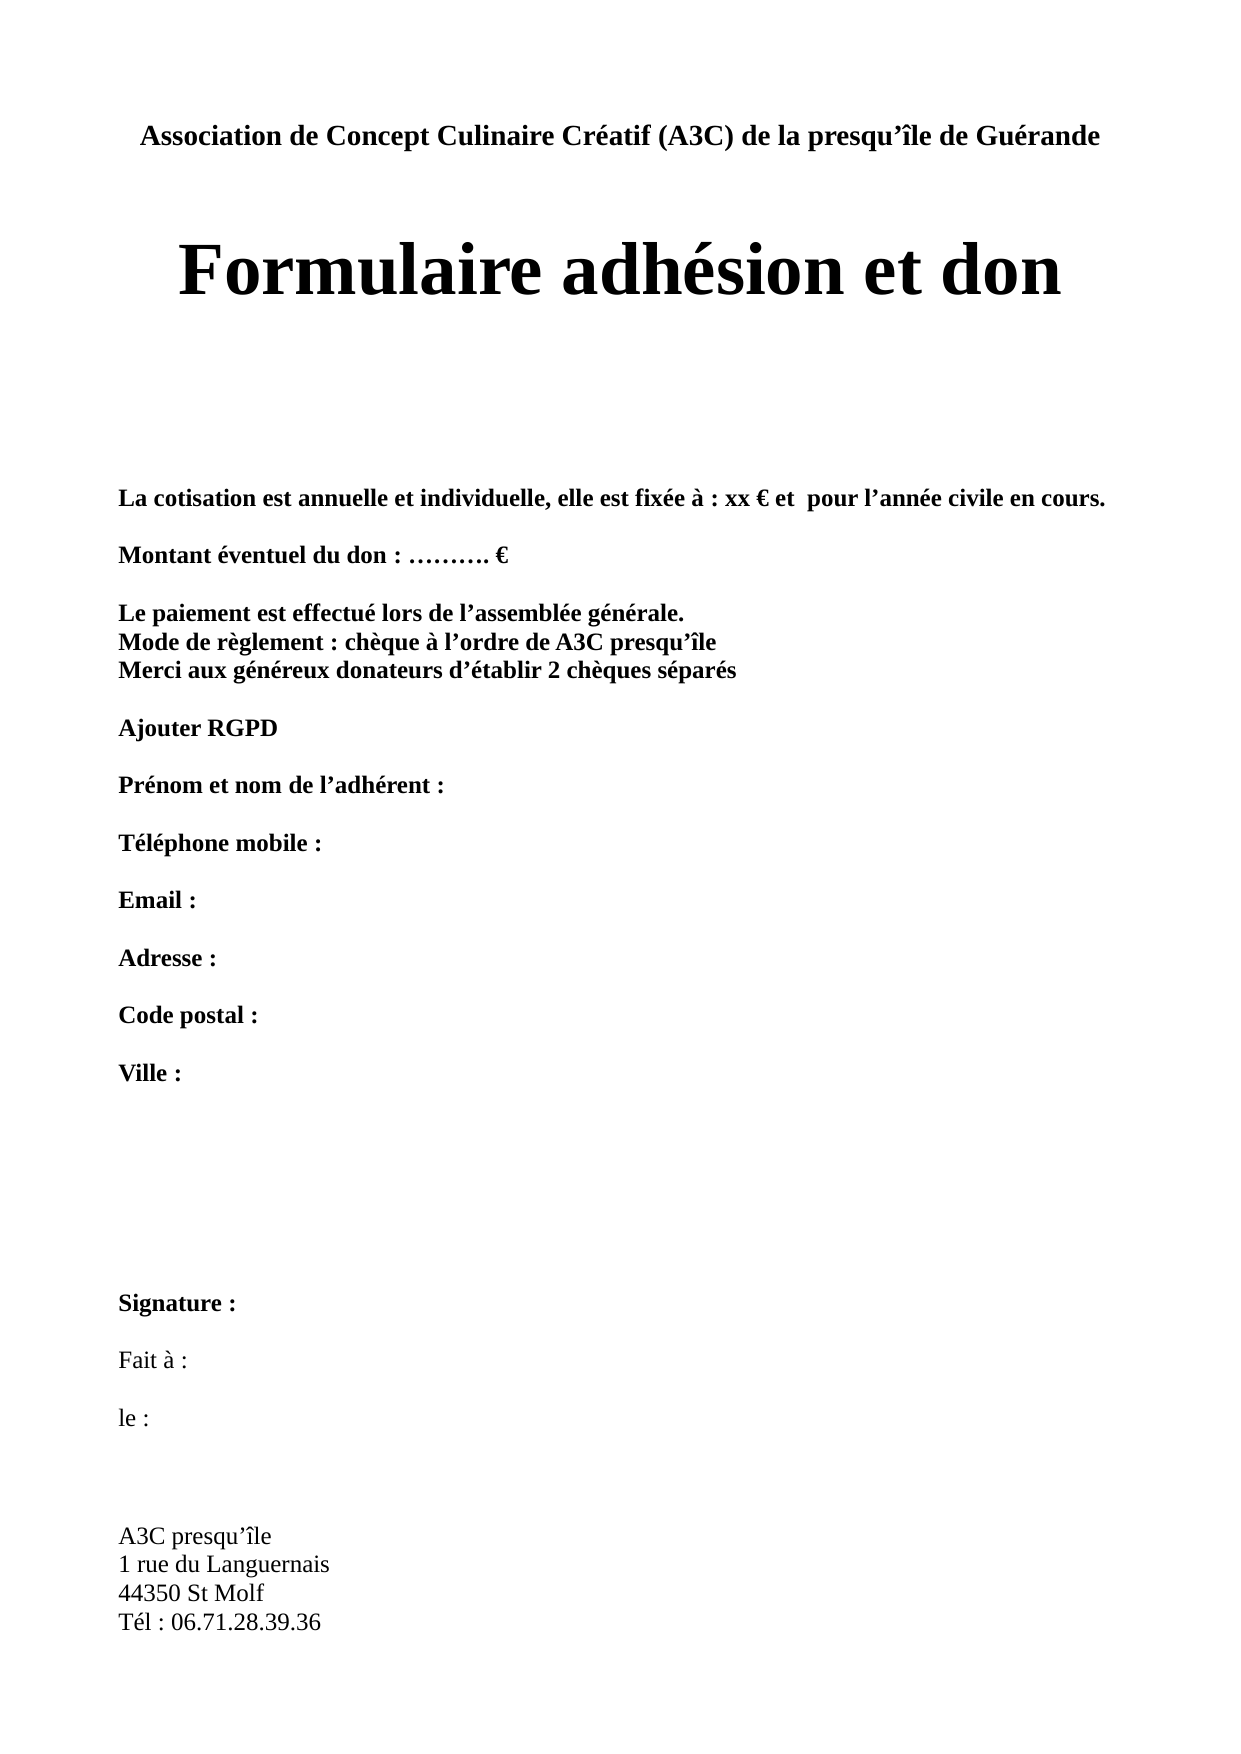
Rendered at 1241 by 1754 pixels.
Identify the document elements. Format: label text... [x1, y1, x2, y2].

text La cotisation est annuelle et individuelle, elle est fixée à : xx € et pour l’année civile en cours. [118, 483, 1122, 512]
text le : [118, 1403, 1122, 1432]
text Ajouter RGPD [118, 713, 1122, 742]
text Téléphone mobile : [118, 828, 1122, 857]
text Prénom et nom de l’adhérent : [118, 771, 1122, 799]
text Formulaire adhésion et don [118, 224, 1122, 311]
text Ville : [118, 1058, 1122, 1087]
text Code postal : [118, 1001, 1122, 1029]
text Email : [118, 886, 1122, 914]
text Fait à : [118, 1346, 1122, 1374]
text Le paiement est effectué lors de l’assemblée générale. [118, 598, 1122, 627]
text Montant éventuel du don : ………. € [118, 541, 1122, 569]
text Adresse : [118, 943, 1122, 972]
text Mode de règlement : chèque à l’ordre de A3C presqu’île [118, 627, 1122, 656]
text Signature : [118, 1288, 1122, 1317]
text Merci aux généreux donateurs d’établir 2 chèques séparés [118, 656, 1122, 684]
